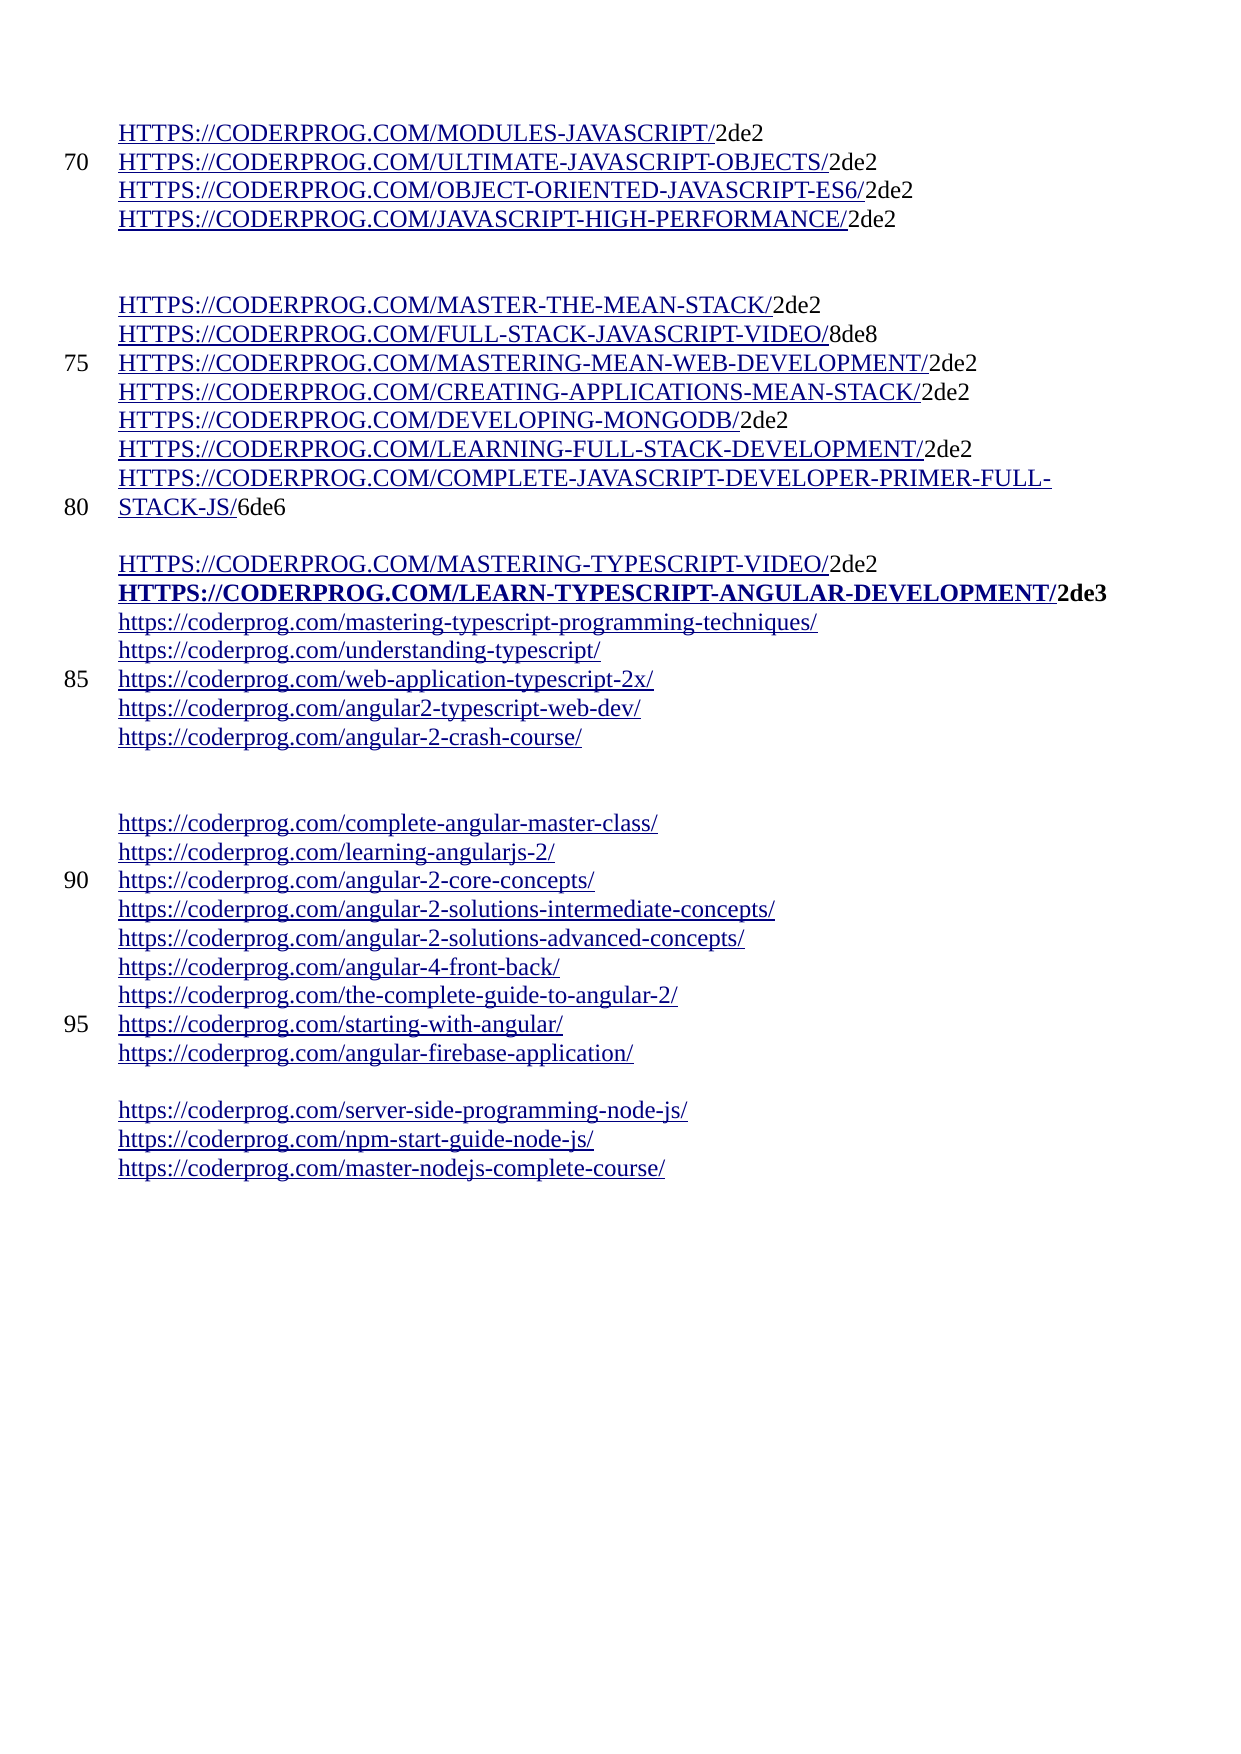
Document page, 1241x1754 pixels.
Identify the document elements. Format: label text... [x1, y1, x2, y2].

text https://coderprog.com/angular-4-front-back/ [118, 952, 1122, 981]
text https://coderprog.com/angular-firebase-application/ [118, 1038, 1122, 1067]
text HTTPS://CODERPROG.COM/MODULES-JAVASCRIPT/2de2 [118, 118, 1122, 147]
text https://coderprog.com/web-application-typescript-2x/ [118, 664, 1122, 693]
text HTTPS://CODERPROG.COM/FULL-STACK-JAVASCRIPT-VIDEO/8de8 [118, 319, 1122, 348]
text HTTPS://CODERPROG.COM/JAVASCRIPT-HIGH-PERFORMANCE/2de2 [118, 204, 1122, 233]
text HTTPS://CODERPROG.COM/ULTIMATE-JAVASCRIPT-OBJECTS/2de2 [118, 147, 1122, 176]
text https://coderprog.com/starting-with-angular/ [118, 1009, 1122, 1038]
text HTTPS://CODERPROG.COM/MASTERING-MEAN-WEB-DEVELOPMENT/2de2 [118, 348, 1122, 377]
text https://coderprog.com/npm-start-guide-node-js/ [118, 1124, 1122, 1153]
text https://coderprog.com/complete-angular-master-class/ [118, 808, 1122, 837]
text HTTPS://CODERPROG.COM/OBJECT-ORIENTED-JAVASCRIPT-ES6/2de2 [118, 176, 1122, 204]
text https://coderprog.com/angular-2-crash-course/ [118, 722, 1122, 751]
text https://coderprog.com/angular-2-solutions-intermediate-concepts/ [118, 894, 1122, 923]
text HTTPS://CODERPROG.COM/DEVELOPING-MONGODB/2de2 [118, 406, 1122, 434]
text https://coderprog.com/the-complete-guide-to-angular-2/ [118, 981, 1122, 1009]
text HTTPS://CODERPROG.COM/MASTERING-TYPESCRIPT-VIDEO/2de2 [118, 549, 1122, 578]
text https://coderprog.com/server-side-programming-node-js/ [118, 1096, 1122, 1124]
text HTTPS://CODERPROG.COM/LEARNING-FULL-STACK-DEVELOPMENT/2de2 [118, 434, 1122, 463]
text HTTPS://CODERPROG.COM/COMPLETE-JAVASCRIPT-DEVELOPER-PRIMER-FULL-STACK-JS/6de6 [118, 463, 1122, 521]
text https://coderprog.com/angular-2-solutions-advanced-concepts/ [118, 923, 1122, 952]
text https://coderprog.com/mastering-typescript-programming-techniques/ [118, 607, 1122, 636]
text https://coderprog.com/master-nodejs-complete-course/ [118, 1153, 1122, 1182]
text HTTPS://CODERPROG.COM/MASTER-THE-MEAN-STACK/2de2 [118, 291, 1122, 319]
text https://coderprog.com/understanding-typescript/ [118, 636, 1122, 664]
text HTTPS://CODERPROG.COM/CREATING-APPLICATIONS-MEAN-STACK/2de2 [118, 377, 1122, 406]
text https://coderprog.com/angular2-typescript-web-dev/ [118, 693, 1122, 722]
text https://coderprog.com/learning-angularjs-2/ [118, 837, 1122, 866]
text https://coderprog.com/angular-2-core-concepts/ [118, 866, 1122, 894]
text HTTPS://CODERPROG.COM/LEARN-TYPESCRIPT-ANGULAR-DEVELOPMENT/2de3 [118, 578, 1122, 607]
